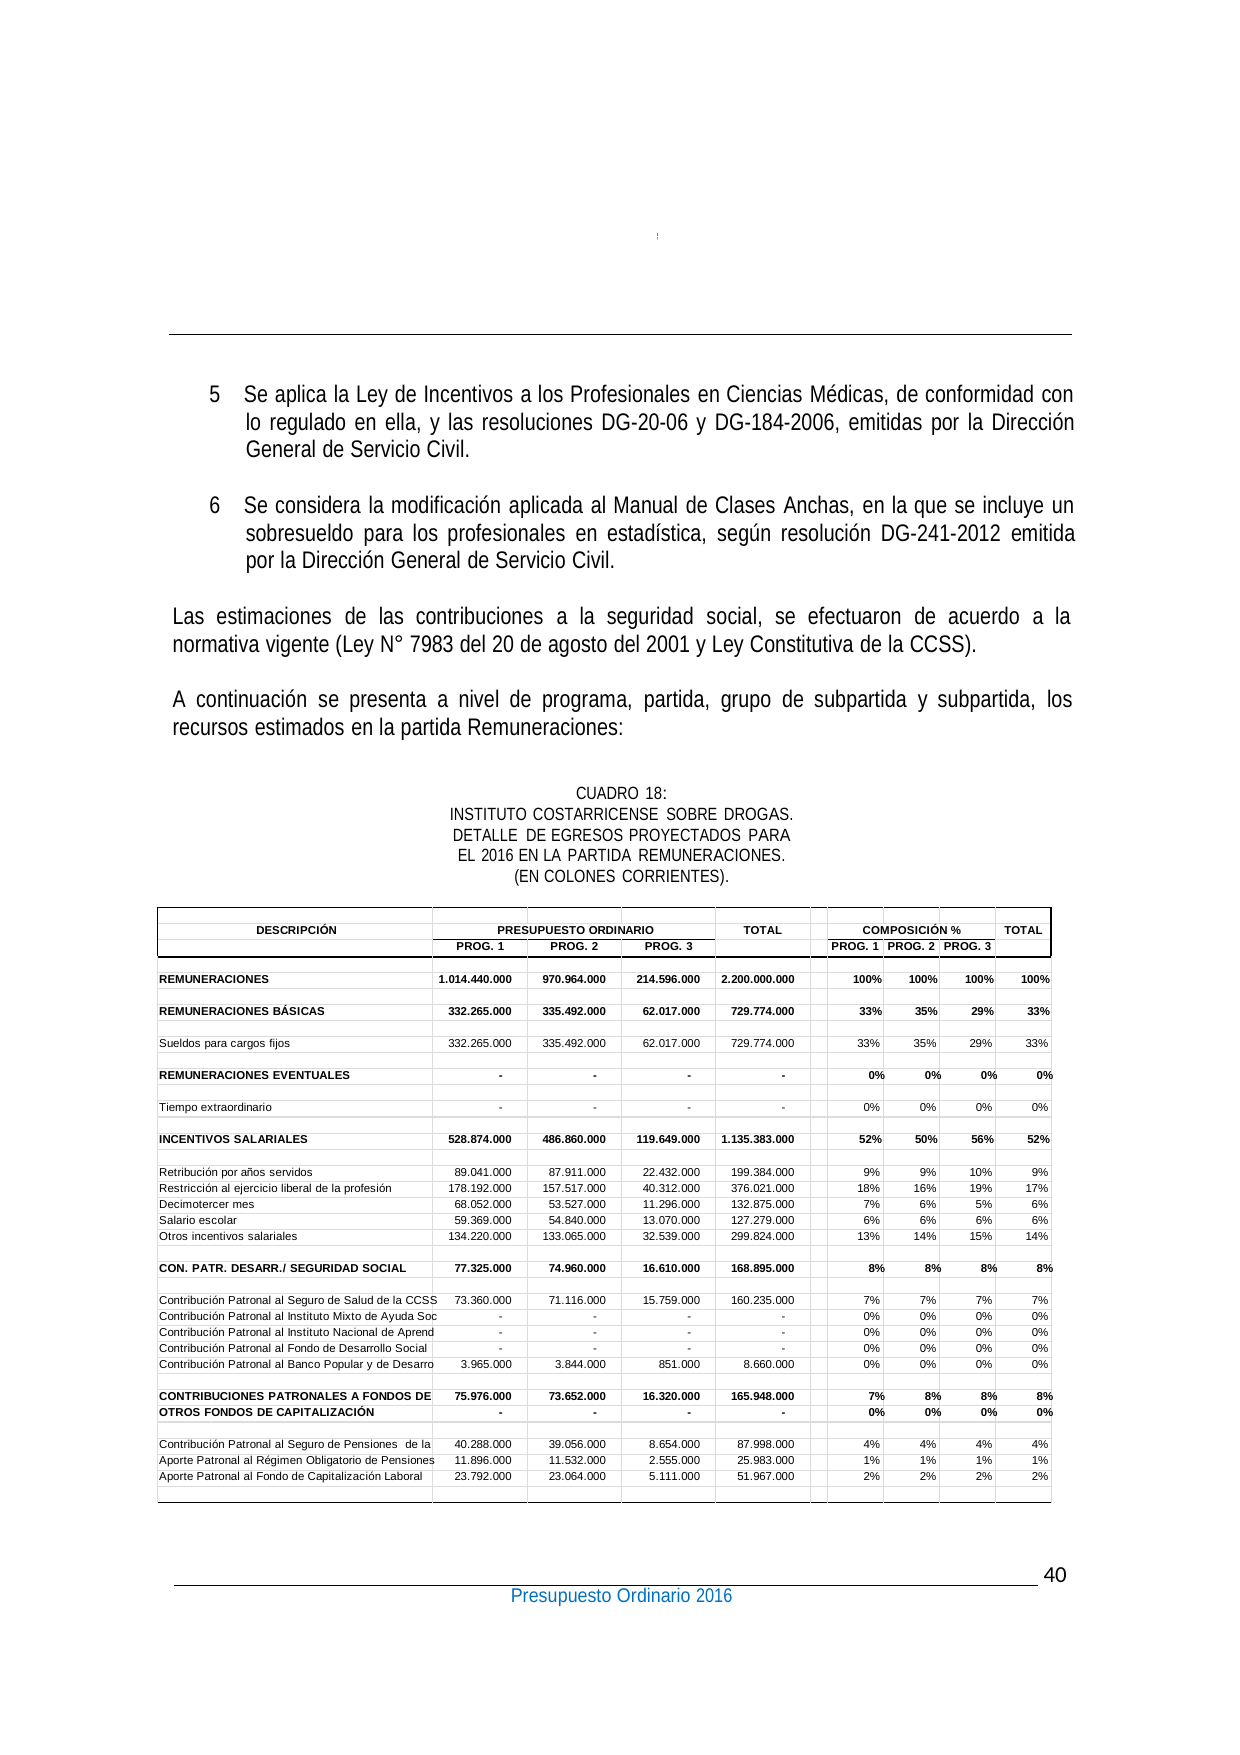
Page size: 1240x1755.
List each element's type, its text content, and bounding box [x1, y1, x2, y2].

table_cell 376.021.000 [716, 1182, 810, 1197]
table_cell [811, 924, 827, 939]
table_cell 0% [884, 1069, 939, 1084]
table_cell DESCRIPCIÓN [158, 924, 432, 939]
table_cell TOTAL [716, 924, 810, 939]
table_cell 486.860.000 [528, 1134, 621, 1148]
table_cell [528, 1085, 621, 1100]
table_cell 332.265.000 [433, 1005, 527, 1020]
table_cell [622, 1118, 715, 1132]
table_cell [622, 1487, 715, 1502]
table_cell [884, 1053, 939, 1068]
table_cell [940, 1021, 995, 1036]
table_cell 214.596.000 [622, 973, 715, 988]
table_cell [716, 1487, 810, 1502]
table_cell - [528, 1406, 621, 1421]
table_cell 8% [884, 1262, 939, 1277]
table_cell [811, 1166, 827, 1181]
table_cell 13% [828, 1230, 883, 1245]
table_cell 729.774.000 [716, 1037, 810, 1052]
table_cell [716, 1374, 810, 1389]
table_cell [940, 1278, 995, 1293]
table_cell 160.235.000 [716, 1294, 810, 1309]
table_cell 22.432.000 [622, 1166, 715, 1181]
table_cell 19% [940, 1182, 995, 1197]
table_cell 7% [996, 1294, 1051, 1309]
table_cell PROG. 2 [884, 940, 939, 956]
table_cell [158, 1278, 432, 1293]
table_cell [940, 1053, 995, 1068]
table_cell [811, 1069, 827, 1084]
table_cell [811, 1118, 827, 1132]
table_cell [884, 989, 939, 1004]
table_cell [622, 1021, 715, 1036]
table_cell [433, 1118, 527, 1132]
table_cell 729.774.000 [716, 1005, 810, 1020]
table_cell 7% [828, 1198, 883, 1213]
table_cell 15.759.000 [622, 1294, 715, 1309]
table_cell 133.065.000 [528, 1230, 621, 1245]
table_cell 0% [996, 1310, 1051, 1325]
table_cell [811, 1487, 827, 1502]
table_cell [884, 1085, 939, 1100]
table_cell 335.492.000 [528, 1037, 621, 1052]
table_cell [433, 1374, 527, 1389]
table_cell 16% [884, 1182, 939, 1197]
table_cell [811, 1310, 827, 1325]
table_cell 62.017.000 [622, 1005, 715, 1020]
table_cell [996, 958, 1051, 972]
table_cell 0% [996, 1069, 1051, 1084]
table_cell 0% [940, 1406, 995, 1421]
table_cell [716, 1085, 810, 1100]
table_header [996, 908, 1050, 923]
table_cell Decimotercer mes [158, 1198, 432, 1213]
table_cell 851.000 [622, 1358, 715, 1373]
table_cell [940, 1150, 995, 1165]
text 6 Se considera la modificación aplicada al Manual de Clases Anchas, en la que se incluye un sobresueldo para los profesionales en estadística, según resolución DG-241-2012 emitida por la Dirección General de Servicio Civil. [209, 491, 1075, 574]
table_cell 89.041.000 [433, 1166, 527, 1181]
table_cell [716, 958, 810, 972]
table_cell 40.312.000 [622, 1182, 715, 1197]
table_cell [528, 989, 621, 1004]
table_header [622, 908, 715, 923]
table_cell [828, 1487, 883, 1502]
table_cell 0% [996, 1326, 1051, 1341]
table_cell 157.517.000 [528, 1182, 621, 1197]
table_cell 10% [940, 1166, 995, 1181]
table_cell - [716, 1342, 810, 1357]
table_cell Salario escolar [158, 1214, 432, 1229]
table_cell [828, 989, 883, 1004]
table_cell 29% [940, 1005, 995, 1020]
table_cell 6% [996, 1214, 1051, 1229]
table_cell [811, 958, 827, 972]
table_cell 6% [884, 1214, 939, 1229]
table_cell 35% [884, 1005, 939, 1020]
table_cell 33% [828, 1005, 883, 1020]
table_cell [996, 1085, 1051, 1100]
table_cell [811, 1294, 827, 1309]
table_cell [433, 989, 527, 1004]
table_cell 0% [828, 1326, 883, 1341]
table_cell 0% [884, 1101, 939, 1116]
table_cell 23.792.000 [433, 1471, 527, 1486]
table_cell 50% [884, 1134, 939, 1148]
table_cell [940, 1246, 995, 1261]
table_cell 8% [884, 1390, 939, 1405]
table_cell [528, 1150, 621, 1165]
table_cell - [622, 1069, 715, 1084]
table_cell 5% [940, 1198, 995, 1213]
table_cell [158, 1487, 432, 1502]
table_header [716, 908, 810, 923]
table_cell COMPOSICIÓN % [828, 924, 995, 939]
table_cell [940, 1374, 995, 1389]
table_cell [811, 940, 827, 956]
table_cell [884, 958, 939, 972]
table_cell [884, 1278, 939, 1293]
table_cell 23.064.000 [528, 1471, 621, 1486]
table_cell [940, 1085, 995, 1100]
table_cell Contribución Patronal al Instituto Nacional de Aprendi [158, 1326, 432, 1341]
table_cell TOTAL [996, 924, 1050, 939]
table_cell [716, 1246, 810, 1261]
table_cell - [716, 1326, 810, 1341]
table_cell [622, 1278, 715, 1293]
table_cell [622, 1246, 715, 1261]
table_cell 1% [828, 1455, 883, 1469]
table_cell CONTRIBUCIONES PATRONALES A FONDOS DE [158, 1390, 432, 1405]
table_cell 2% [884, 1471, 939, 1486]
table_cell 8.660.000 [716, 1358, 810, 1373]
table_cell REMUNERACIONES [158, 973, 432, 988]
table_cell PROG. 1 [828, 940, 883, 956]
table_cell 178.192.000 [433, 1182, 527, 1197]
table_cell [811, 1471, 827, 1486]
table_cell 33% [828, 1037, 883, 1052]
table_cell [996, 1278, 1051, 1293]
table_cell Restricción al ejercicio liberal de la profesión [158, 1182, 432, 1197]
table_cell 0% [884, 1358, 939, 1373]
table_cell 134.220.000 [433, 1230, 527, 1245]
table_cell 14% [996, 1230, 1051, 1245]
table_cell 56% [940, 1134, 995, 1148]
table_cell 9% [828, 1166, 883, 1181]
table_cell 75.976.000 [433, 1390, 527, 1405]
table_cell [811, 973, 827, 988]
table_cell 0% [940, 1101, 995, 1116]
table_cell 6% [884, 1198, 939, 1213]
table_cell 4% [828, 1439, 883, 1453]
table_cell [158, 1423, 432, 1437]
table_cell 18% [828, 1182, 883, 1197]
table_cell 11.532.000 [528, 1455, 621, 1469]
table_cell [811, 1374, 827, 1389]
table_cell [158, 1021, 432, 1036]
table_cell PROG. 3 [940, 940, 995, 956]
table_header [884, 908, 939, 923]
table_cell 970.964.000 [528, 973, 621, 988]
table_cell 39.056.000 [528, 1439, 621, 1453]
table_cell 100% [996, 973, 1051, 988]
table_cell [828, 1150, 883, 1165]
table_cell 2% [996, 1471, 1051, 1486]
table_cell 73.360.000 [433, 1294, 527, 1309]
table_cell Aporte Patronal al Régimen Obligatorio de Pensiones [158, 1455, 432, 1469]
table_cell - [716, 1101, 810, 1116]
table_cell 35% [884, 1037, 939, 1052]
table_cell 11.896.000 [433, 1455, 527, 1469]
table_cell [811, 1101, 827, 1116]
table_cell 2% [940, 1471, 995, 1486]
table_cell [811, 1037, 827, 1052]
table_cell [528, 1278, 621, 1293]
table_cell [811, 989, 827, 1004]
table_cell 199.384.000 [716, 1166, 810, 1181]
table_cell 332.265.000 [433, 1037, 527, 1052]
table_cell 8% [996, 1390, 1051, 1405]
table_cell 9% [884, 1166, 939, 1181]
table_cell 1% [940, 1455, 995, 1469]
table_cell - [433, 1342, 527, 1357]
table_cell 0% [940, 1310, 995, 1325]
table_cell 8.654.000 [622, 1439, 715, 1453]
table_cell Tiempo extraordinario [158, 1101, 432, 1116]
table_cell [433, 1150, 527, 1165]
table_cell 32.539.000 [622, 1230, 715, 1245]
table_cell 0% [996, 1101, 1051, 1116]
table_cell [622, 958, 715, 972]
table_cell 7% [828, 1390, 883, 1405]
table_cell - [622, 1326, 715, 1341]
table_cell [811, 1326, 827, 1341]
table_cell [158, 989, 432, 1004]
table_cell [940, 989, 995, 1004]
table_cell 1.135.383.000 [716, 1134, 810, 1148]
table_cell 100% [940, 973, 995, 988]
table_cell 0% [940, 1358, 995, 1373]
table_cell 51.967.000 [716, 1471, 810, 1486]
table_cell [158, 958, 432, 972]
table_cell 299.824.000 [716, 1230, 810, 1245]
table_cell [996, 1246, 1051, 1261]
table_cell [996, 940, 1050, 956]
table_cell [716, 989, 810, 1004]
table_cell [884, 1423, 939, 1437]
table_cell [158, 1053, 432, 1068]
table_cell OTROS FONDOS DE CAPITALIZACIÓN [158, 1406, 432, 1421]
table_cell 0% [996, 1358, 1051, 1373]
table_cell [811, 1246, 827, 1261]
table_cell 33% [996, 1005, 1051, 1020]
table_cell [811, 1358, 827, 1373]
table_cell 528.874.000 [433, 1134, 527, 1148]
table_cell [811, 1134, 827, 1148]
table_cell 73.652.000 [528, 1390, 621, 1405]
table_cell [811, 1342, 827, 1357]
table_cell - [528, 1069, 621, 1084]
table_cell - [433, 1310, 527, 1325]
table_cell [828, 1118, 883, 1132]
table_cell 0% [828, 1101, 883, 1116]
table_cell INCENTIVOS SALARIALES [158, 1134, 432, 1148]
table_cell 14% [884, 1230, 939, 1245]
table_cell 11.296.000 [622, 1198, 715, 1213]
table_cell [996, 1423, 1051, 1437]
table_cell [433, 1246, 527, 1261]
table_cell 119.649.000 [622, 1134, 715, 1148]
table_cell 1% [996, 1455, 1051, 1469]
table_cell [158, 940, 432, 956]
table_cell 4% [940, 1439, 995, 1453]
table_cell [528, 1246, 621, 1261]
table_cell [528, 1423, 621, 1437]
table_cell 15% [940, 1230, 995, 1245]
table_cell [528, 958, 621, 972]
table_header [528, 908, 621, 923]
table_cell CON. PATR. DESARR./ SEGURIDAD SOCIAL [158, 1262, 432, 1277]
table_cell 53.527.000 [528, 1198, 621, 1213]
table_cell Contribución Patronal al Fondo de Desarrollo Social [158, 1342, 432, 1357]
table_cell 25.983.000 [716, 1455, 810, 1469]
table_cell [828, 1246, 883, 1261]
table_cell [828, 958, 883, 972]
table_cell - [433, 1406, 527, 1421]
table_cell Sueldos para cargos fijos [158, 1037, 432, 1052]
table_cell [940, 1423, 995, 1437]
text CUADRO 18: [571, 783, 672, 803]
table_cell 16.320.000 [622, 1390, 715, 1405]
table_cell 4% [884, 1439, 939, 1453]
table_cell - [622, 1406, 715, 1421]
table_cell 100% [884, 973, 939, 988]
table_cell - [716, 1406, 810, 1421]
table_header [158, 908, 432, 923]
table_cell [433, 1021, 527, 1036]
table_cell [716, 1278, 810, 1293]
table_cell 87.911.000 [528, 1166, 621, 1181]
table_cell 168.895.000 [716, 1262, 810, 1277]
table_cell [811, 1053, 827, 1068]
table_cell 74.960.000 [528, 1262, 621, 1277]
table_cell [828, 1278, 883, 1293]
table_cell [884, 1150, 939, 1165]
table_cell [158, 1150, 432, 1165]
table_cell [528, 1118, 621, 1132]
table_cell - [528, 1326, 621, 1341]
table_cell [828, 1021, 883, 1036]
table_cell [996, 1374, 1051, 1389]
table_cell [433, 1053, 527, 1068]
table_cell [433, 1423, 527, 1437]
table_cell 8% [828, 1262, 883, 1277]
table_cell 132.875.000 [716, 1198, 810, 1213]
table_cell 54.840.000 [528, 1214, 621, 1229]
table_cell Contribución Patronal al Seguro de Pensiones de la [158, 1439, 432, 1453]
table_cell Contribución Patronal al Banco Popular y de Desarrol [158, 1358, 432, 1373]
table_cell 3.844.000 [528, 1358, 621, 1373]
table_cell 8% [996, 1262, 1051, 1277]
table_cell [622, 1423, 715, 1437]
table_cell [996, 1487, 1051, 1502]
table_header [811, 908, 827, 923]
table_header [940, 908, 995, 923]
table_cell Retribución por años servidos [158, 1166, 432, 1181]
table_cell Otros incentivos salariales [158, 1230, 432, 1245]
table_cell [828, 1423, 883, 1437]
table_cell [716, 1053, 810, 1068]
table_cell [622, 1085, 715, 1100]
table_cell [622, 1374, 715, 1389]
table_cell [940, 1487, 995, 1502]
table_cell [884, 1021, 939, 1036]
table_cell 0% [884, 1310, 939, 1325]
table_cell [622, 1053, 715, 1068]
table_cell 335.492.000 [528, 1005, 621, 1020]
table_cell 100% [828, 973, 883, 988]
table_cell [158, 1246, 432, 1261]
table_cell - [433, 1326, 527, 1341]
table_cell [811, 1262, 827, 1277]
table_cell - [528, 1342, 621, 1357]
table_cell [433, 1278, 527, 1293]
table_cell 0% [884, 1326, 939, 1341]
table_cell [716, 1118, 810, 1132]
table_cell 165.948.000 [716, 1390, 810, 1405]
table_cell [433, 1085, 527, 1100]
table_cell 77.325.000 [433, 1262, 527, 1277]
table_cell PROG. 2 [528, 940, 621, 956]
table_cell [811, 1423, 827, 1437]
table_cell [811, 1182, 827, 1197]
table_cell 2% [828, 1471, 883, 1486]
table_cell [528, 1487, 621, 1502]
table_cell PRESUPUESTO ORDINARIO [433, 924, 715, 939]
table_cell REMUNERACIONES BÁSICAS [158, 1005, 432, 1020]
table_cell [158, 1118, 432, 1132]
table_cell 71.116.000 [528, 1294, 621, 1309]
table_cell 0% [828, 1069, 883, 1084]
table_cell [158, 1085, 432, 1100]
table_cell 52% [996, 1134, 1051, 1148]
table_cell - [716, 1310, 810, 1325]
text Las estimaciones de las contribuciones a la seguridad social, se efectuaron de acuerdo a la normativa vigente (Ley N° 7983 del 20 de agosto del 2001 y Ley Constitutiva de la CCSS). [172, 602, 1074, 657]
table_cell 0% [828, 1342, 883, 1357]
table_cell [811, 1150, 827, 1165]
table_cell 4% [996, 1439, 1051, 1453]
table_cell - [716, 1069, 810, 1084]
table_cell Contribución Patronal al Seguro de Salud de la CCSS [158, 1294, 432, 1309]
table_cell 127.279.000 [716, 1214, 810, 1229]
table_cell [716, 940, 810, 956]
table_cell [528, 1374, 621, 1389]
table_cell 7% [884, 1294, 939, 1309]
text A continuación se presenta a nivel de programa, partida, grupo de subpartida y subpartida, los recursos estimados en la partida Remuneraciones: [172, 686, 1075, 741]
table_cell 0% [884, 1342, 939, 1357]
table_cell 6% [996, 1198, 1051, 1213]
table_cell 8% [940, 1390, 995, 1405]
table_cell [811, 1455, 827, 1469]
table_cell 7% [828, 1294, 883, 1309]
table_cell 0% [940, 1069, 995, 1084]
table_cell - [622, 1101, 715, 1116]
table_cell - [528, 1310, 621, 1325]
table_cell [528, 1021, 621, 1036]
table_cell [811, 1390, 827, 1405]
table_cell [996, 989, 1051, 1004]
table_cell [811, 1085, 827, 1100]
table_cell 0% [884, 1406, 939, 1421]
table_cell 8% [940, 1262, 995, 1277]
table_cell 0% [940, 1326, 995, 1341]
table_cell 87.998.000 [716, 1439, 810, 1453]
table_cell 62.017.000 [622, 1037, 715, 1052]
table_cell [828, 1053, 883, 1068]
table_cell [433, 958, 527, 972]
table_cell [996, 1150, 1051, 1165]
table_cell Aporte Patronal al Fondo de Capitalización Laboral [158, 1471, 432, 1486]
table_cell 29% [940, 1037, 995, 1052]
table_cell [433, 1487, 527, 1502]
table_cell [996, 1118, 1051, 1132]
table_cell 1% [884, 1455, 939, 1469]
table_cell [828, 1374, 883, 1389]
table_cell [716, 1423, 810, 1437]
table_cell - [433, 1101, 527, 1116]
table_cell 59.369.000 [433, 1214, 527, 1229]
table_cell 2.555.000 [622, 1455, 715, 1469]
table_cell 33% [996, 1037, 1051, 1052]
table_cell [811, 1278, 827, 1293]
table_cell 9% [996, 1166, 1051, 1181]
table_cell - [622, 1342, 715, 1357]
table_cell [622, 1150, 715, 1165]
table_cell [828, 1085, 883, 1100]
table_cell 68.052.000 [433, 1198, 527, 1213]
table_cell 0% [828, 1406, 883, 1421]
table_cell 7% [940, 1294, 995, 1309]
table_cell 0% [940, 1342, 995, 1357]
table_cell 3.965.000 [433, 1358, 527, 1373]
table_cell - [433, 1069, 527, 1084]
table_cell PROG. 3 [622, 940, 715, 956]
table_cell 0% [996, 1342, 1051, 1357]
table_cell [622, 989, 715, 1004]
table_cell [996, 1021, 1051, 1036]
table_cell [996, 1053, 1051, 1068]
table_cell 5.111.000 [622, 1471, 715, 1486]
table_cell [811, 1406, 827, 1421]
table_cell [811, 1214, 827, 1229]
table_cell [940, 958, 995, 972]
table_cell [811, 1230, 827, 1245]
table_cell 1.014.440.000 [433, 973, 527, 988]
table_cell [811, 1198, 827, 1213]
table_cell [884, 1487, 939, 1502]
table_cell 17% [996, 1182, 1051, 1197]
table_cell [884, 1118, 939, 1132]
table_cell 2.200.000.000 [716, 973, 810, 988]
table_header [433, 908, 527, 923]
table_cell [884, 1246, 939, 1261]
table_cell PROG. 1 [433, 940, 527, 956]
table_cell - [528, 1101, 621, 1116]
table_cell [158, 1374, 432, 1389]
table_cell [811, 1439, 827, 1453]
table_cell 0% [996, 1406, 1051, 1421]
table_cell 6% [828, 1214, 883, 1229]
table_cell [940, 1118, 995, 1132]
table_cell 13.070.000 [622, 1214, 715, 1229]
text 5 Se aplica la Ley de Incentivos a los Profesionales en Ciencias Médicas, de conformidad con lo regulado en ella, y las resoluciones DG-20-06 y DG-184-2006, emitidas por la Dirección General de Servicio Civil. [209, 380, 1075, 463]
table_cell Contribución Patronal al Instituto Mixto de Ayuda Soc [158, 1310, 432, 1325]
table_cell [884, 1374, 939, 1389]
table_cell REMUNERACIONES EVENTUALES [158, 1069, 432, 1084]
table_cell [716, 1150, 810, 1165]
table_cell 0% [828, 1358, 883, 1373]
table_cell [716, 1021, 810, 1036]
table_cell 0% [828, 1310, 883, 1325]
table_cell [811, 1021, 827, 1036]
table_cell 40.288.000 [433, 1439, 527, 1453]
table_header [828, 908, 883, 923]
table_cell 52% [828, 1134, 883, 1148]
text INSTITUTO COSTARRICENSE SOBRE DROGAS. DETALLE DE EGRESOS PROYECTADOS PARA EL 2016 EN LA PARTIDA REMUNERACIONES. (EN COLONES CORRIENTES). [447, 804, 796, 886]
table_cell [811, 1005, 827, 1020]
table_cell 6% [940, 1214, 995, 1229]
table_cell [528, 1053, 621, 1068]
table_cell - [622, 1310, 715, 1325]
table_cell 16.610.000 [622, 1262, 715, 1277]
